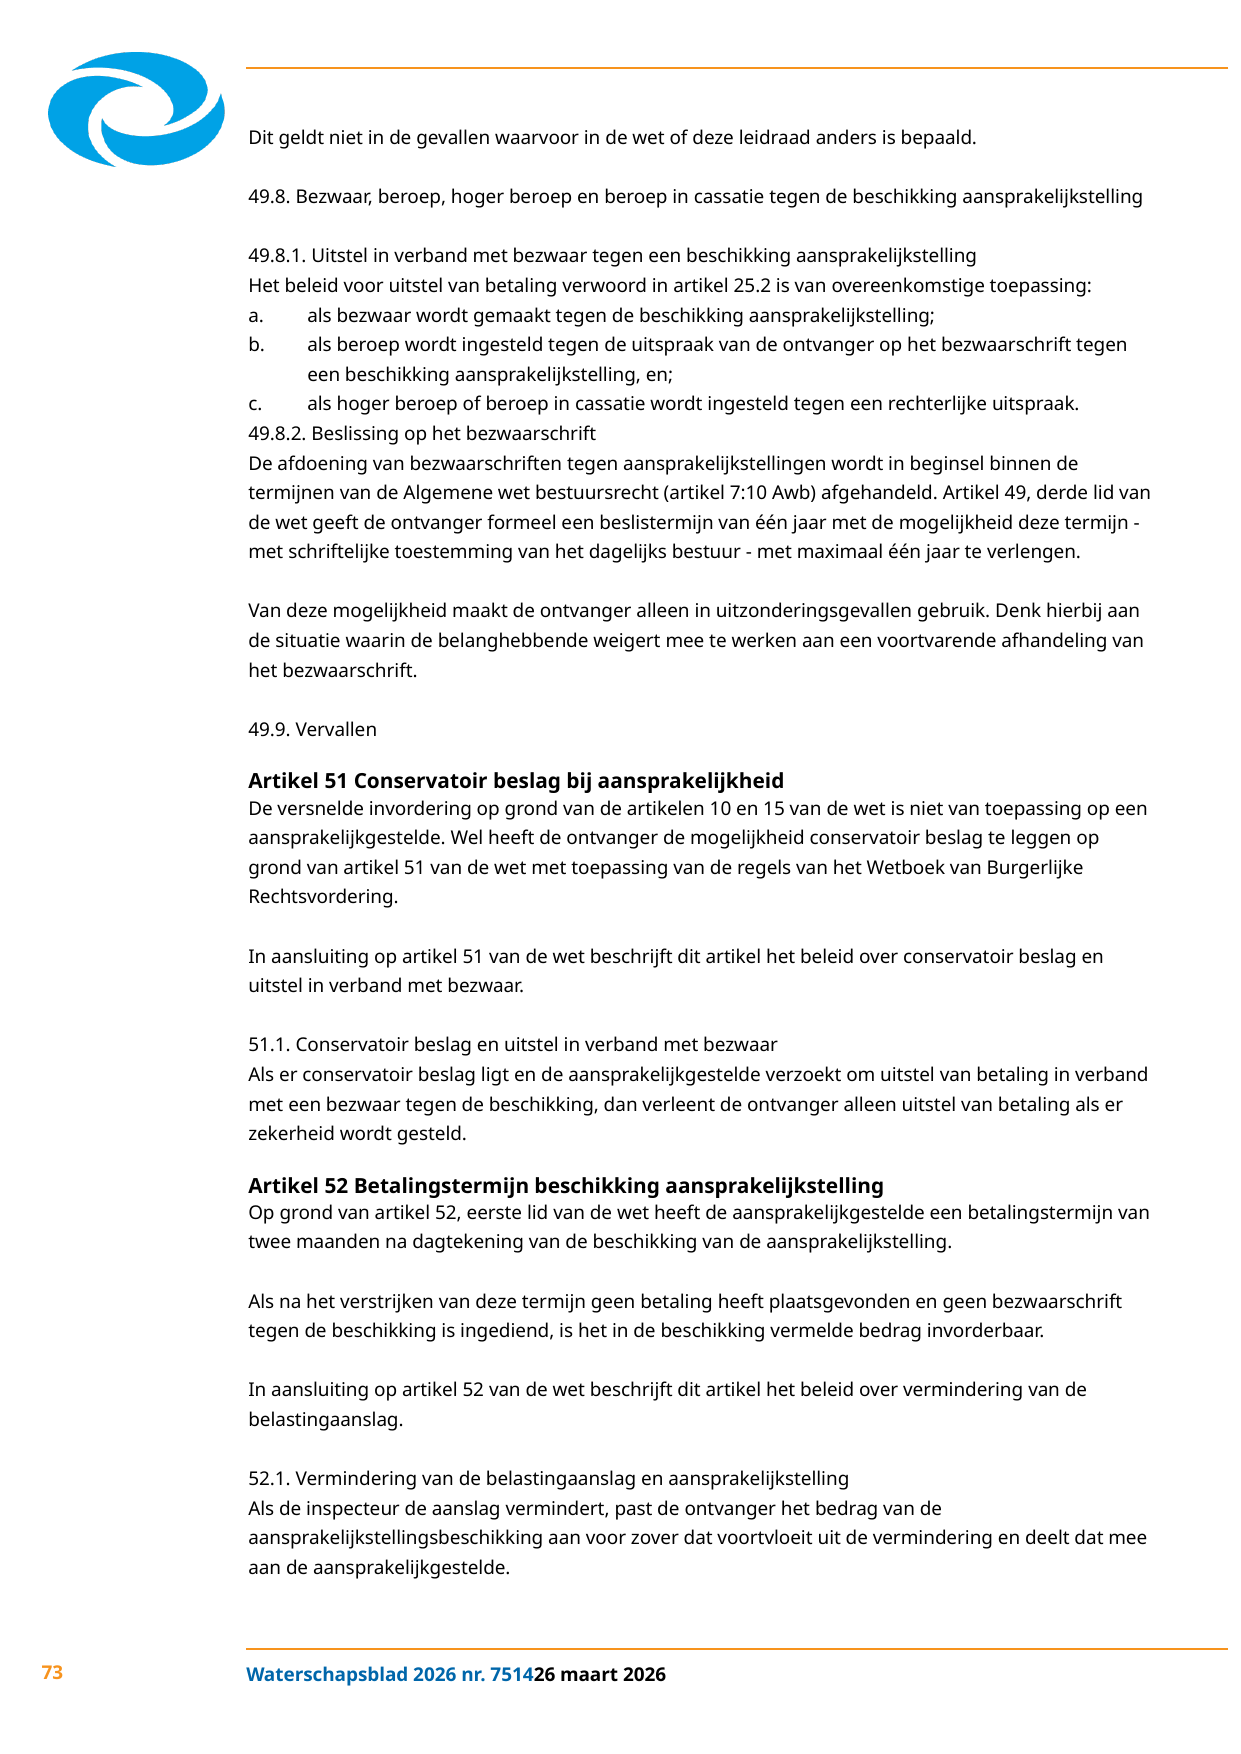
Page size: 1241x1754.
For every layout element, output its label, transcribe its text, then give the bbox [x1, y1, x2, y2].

text De afdoening van bezwaarschriften tegen aansprakelijkstellingen wordt in beginsel binnen de termijnen van de Algemene wet bestuursrecht (artikel 7:10 Awb) afgehandeld. Artikel 49, derde lid van de wet geeft de ontvanger formeel een beslistermijn van één jaar met de mogelijkheid deze termijn - met schriftelijke toestemming van het dagelijks bestuur - met maximaal één jaar te verlengen. [248, 450, 1152, 564]
text Als er conservatoir beslag ligt en de aansprakelijkgestelde verzoekt om uitstel van betaling in verband met een bezwaar tegen de beschikking, dan verleent de ontvanger alleen uitstel van betaling als er zekerheid wordt gesteld. [248, 1061, 1152, 1146]
text De versnelde invordering op grond van de artikelen 10 en 15 van de wet is niet van toepassing op een aansprakelijkgestelde. Wel heeft de ontvanger de mogelijkheid conservatoir beslag te leggen op grond van artikel 51 van de wet met toepassing van de regels van het Wetboek van Burgerlijke Rechtsvordering. [248, 795, 1152, 909]
text Dit geldt niet in de gevallen waarvoor in de wet of deze leidraad anders is bepaald. [248, 124, 1152, 150]
text Als de inspecteur de aanslag vermindert, past de ontvanger het bedrag van de aansprakelijkstellingsbeschikking aan voor zover dat voortvloeit uit de vermindering en deelt dat mee aan de aansprakelijkgestelde. [248, 1495, 1152, 1580]
text 49.9. Vervallen [248, 716, 1152, 742]
text Van deze mogelijkheid maakt de ontvanger alleen in uitzonderingsgevallen gebruik. Denk hierbij aan de situatie waarin de belanghebbende weigert mee te werken aan een voortvarende afhandeling van het bezwaarschrift. [248, 598, 1152, 683]
text In aansluiting op artikel 52 van de wet beschrijft dit artikel het beleid over vermindering van de belastingaanslag. [248, 1377, 1152, 1432]
list als bezwaar wordt gemaakt tegen de beschikking aansprakelijkstelling; [248, 302, 1152, 328]
list als beroep wordt ingesteld tegen de uitspraak van de ontvanger op het bezwaarschrift tegen een beschikking aansprakelijkstelling, en; [248, 331, 1152, 387]
text Op grond van artikel 52, eerste lid van de wet heeft de aansprakelijkgestelde een betalingstermijn van twee maanden na dagtekening van de beschikking van de aansprakelijkstelling. [248, 1199, 1152, 1254]
text 49.8. Bezwaar, beroep, hoger beroep en beroep in cassatie tegen de beschikking aansprakelijkstelling [248, 183, 1152, 209]
list als hoger beroep of beroep in cassatie wordt ingesteld tegen een rechterlijke uitspraak. [248, 391, 1152, 416]
text 51.1. Conservatoir beslag en uitstel in verband met bezwaar [248, 1032, 1152, 1057]
text 52.1. Vermindering van de belastingaanslag en aansprakelijkstelling [248, 1465, 1152, 1491]
picture [41, 47, 231, 172]
text Het beleid voor uitstel van betaling verwoord in artikel 25.2 is van overeenkomstige toepassing: [248, 272, 1152, 298]
text In aansluiting op artikel 51 van de wet beschrijft dit artikel het beleid over conservatoir beslag en uitstel in verband met bezwaar. [248, 943, 1152, 998]
text Als na het verstrijken van deze termijn geen betaling heeft plaatsgevonden en geen bezwaarschrift tegen de beschikking is ingediend, is het in de beschikking vermelde bedrag invorderbaar. [248, 1288, 1152, 1343]
text Artikel 51 Conservatoir beslag bij aansprakelijkheid [248, 766, 1152, 795]
text 49.8.1. Uitstel in verband met bezwaar tegen een beschikking aansprakelijkstelling [248, 243, 1152, 268]
text 49.8.2. Beslissing op het bezwaarschrift [248, 420, 1152, 446]
text Artikel 52 Betalingstermijn beschikking aansprakelijkstelling [248, 1171, 1152, 1199]
